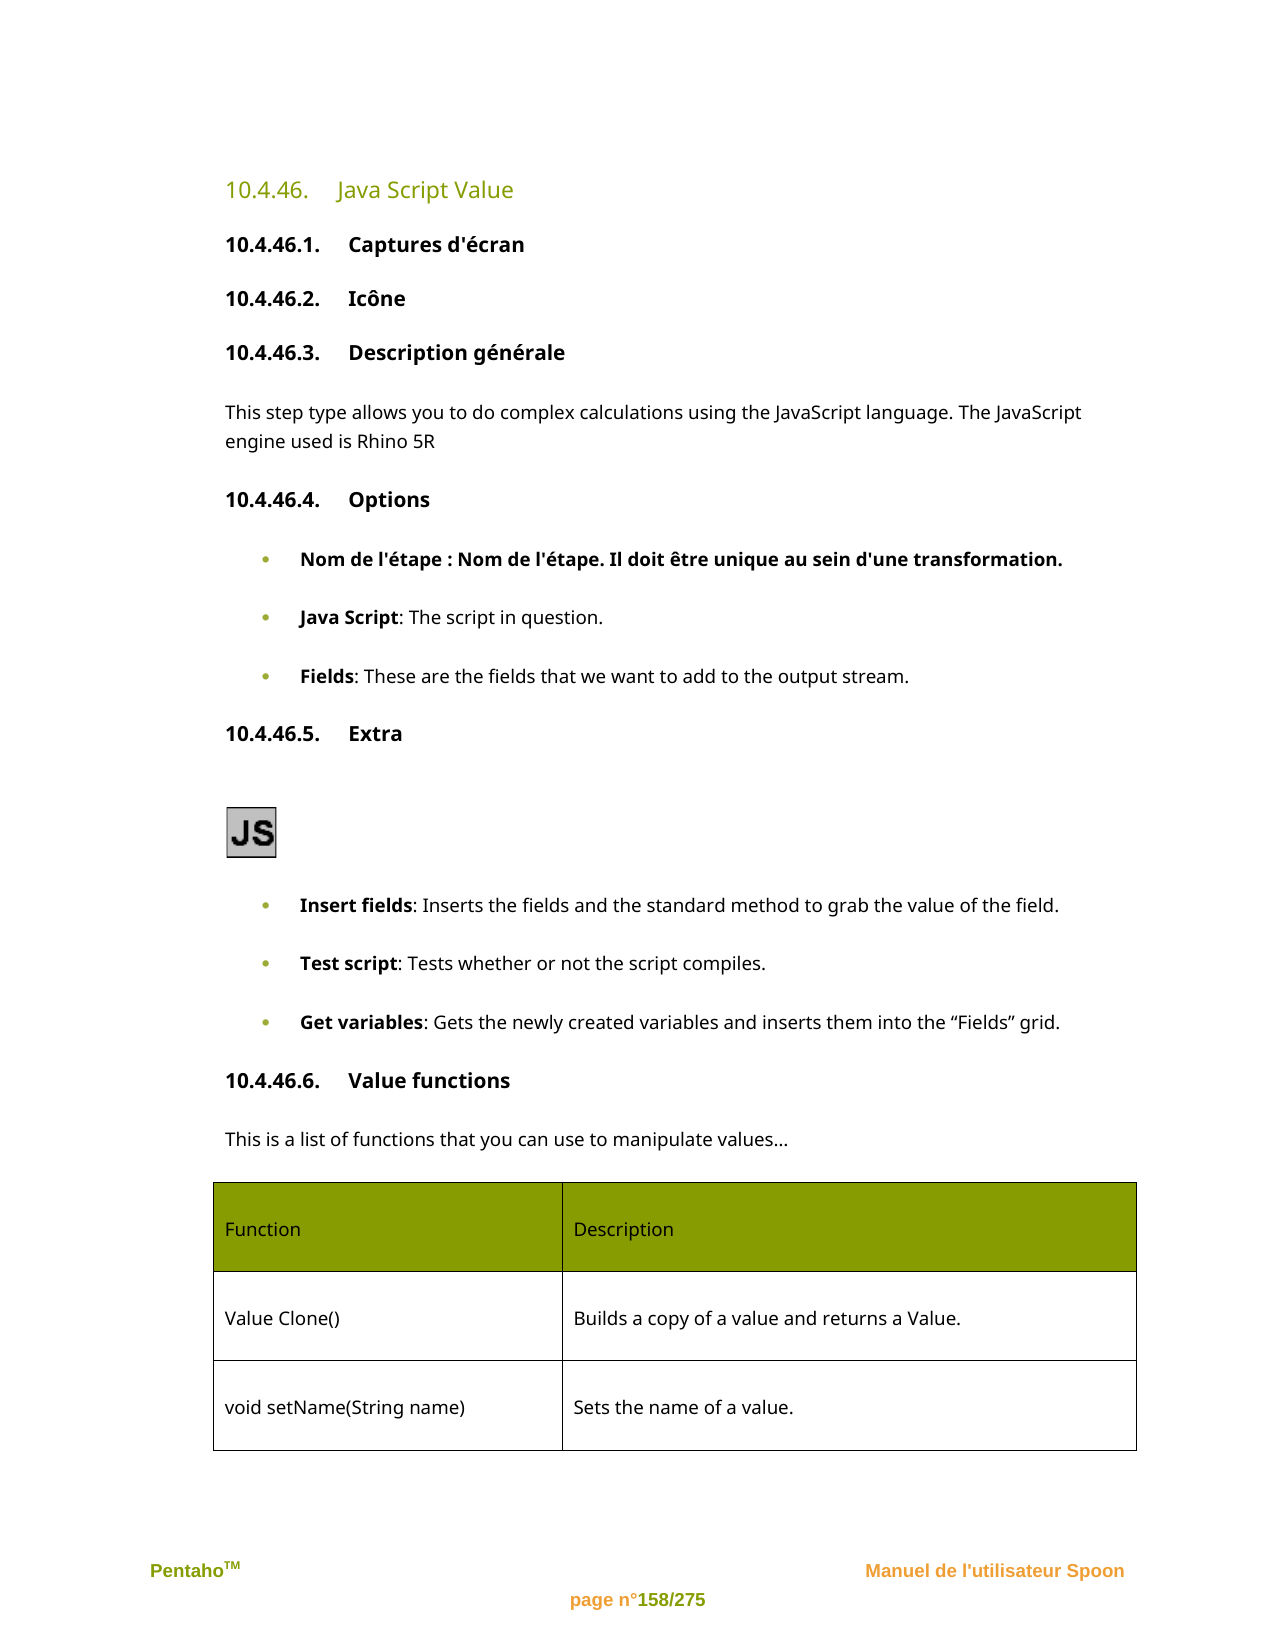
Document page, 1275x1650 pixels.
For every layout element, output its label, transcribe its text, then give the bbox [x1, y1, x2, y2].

subtitle Options [225, 484, 1125, 513]
list Nom de l'étape : Nom de l'étape. Il doit être unique au sein d'une transformation. [262, 543, 1125, 572]
picture [226, 807, 277, 858]
table_cell Sets the name of a value. [563, 1361, 1136, 1449]
table_header Function [214, 1183, 562, 1271]
text This step type allows you to do complex calculations using the JavaScript language. The JavaScript engine used is Rhino 5R [225, 396, 1125, 454]
subtitle Value functions [225, 1065, 1125, 1094]
table_cell Value Clone() [214, 1272, 562, 1360]
list Get variables: Gets the newly created variables and inserts them into the “Fields” grid. [262, 1006, 1125, 1035]
table_cell Builds a copy of a value and returns a Value. [563, 1272, 1136, 1360]
text This is a list of functions that you can use to manipulate values… [225, 1123, 1125, 1153]
list Fields: These are the fields that we want to add to the output stream. [262, 660, 1125, 689]
list Java Script: The script in question. [262, 601, 1125, 630]
subtitle Captures d'écran [225, 229, 1125, 258]
subtitle Icône [225, 283, 1125, 312]
table_header Description [563, 1183, 1136, 1271]
subtitle Extra [225, 718, 1125, 748]
list Insert fields: Inserts the fields and the standard method to grab the value of the field. [262, 777, 1125, 918]
subtitle Description générale [225, 337, 1125, 367]
list Test script: Tests whether or not the script compiles. [262, 947, 1125, 977]
table_cell void setName(String name) [214, 1361, 562, 1449]
subtitle Java Script Value [225, 175, 1125, 204]
